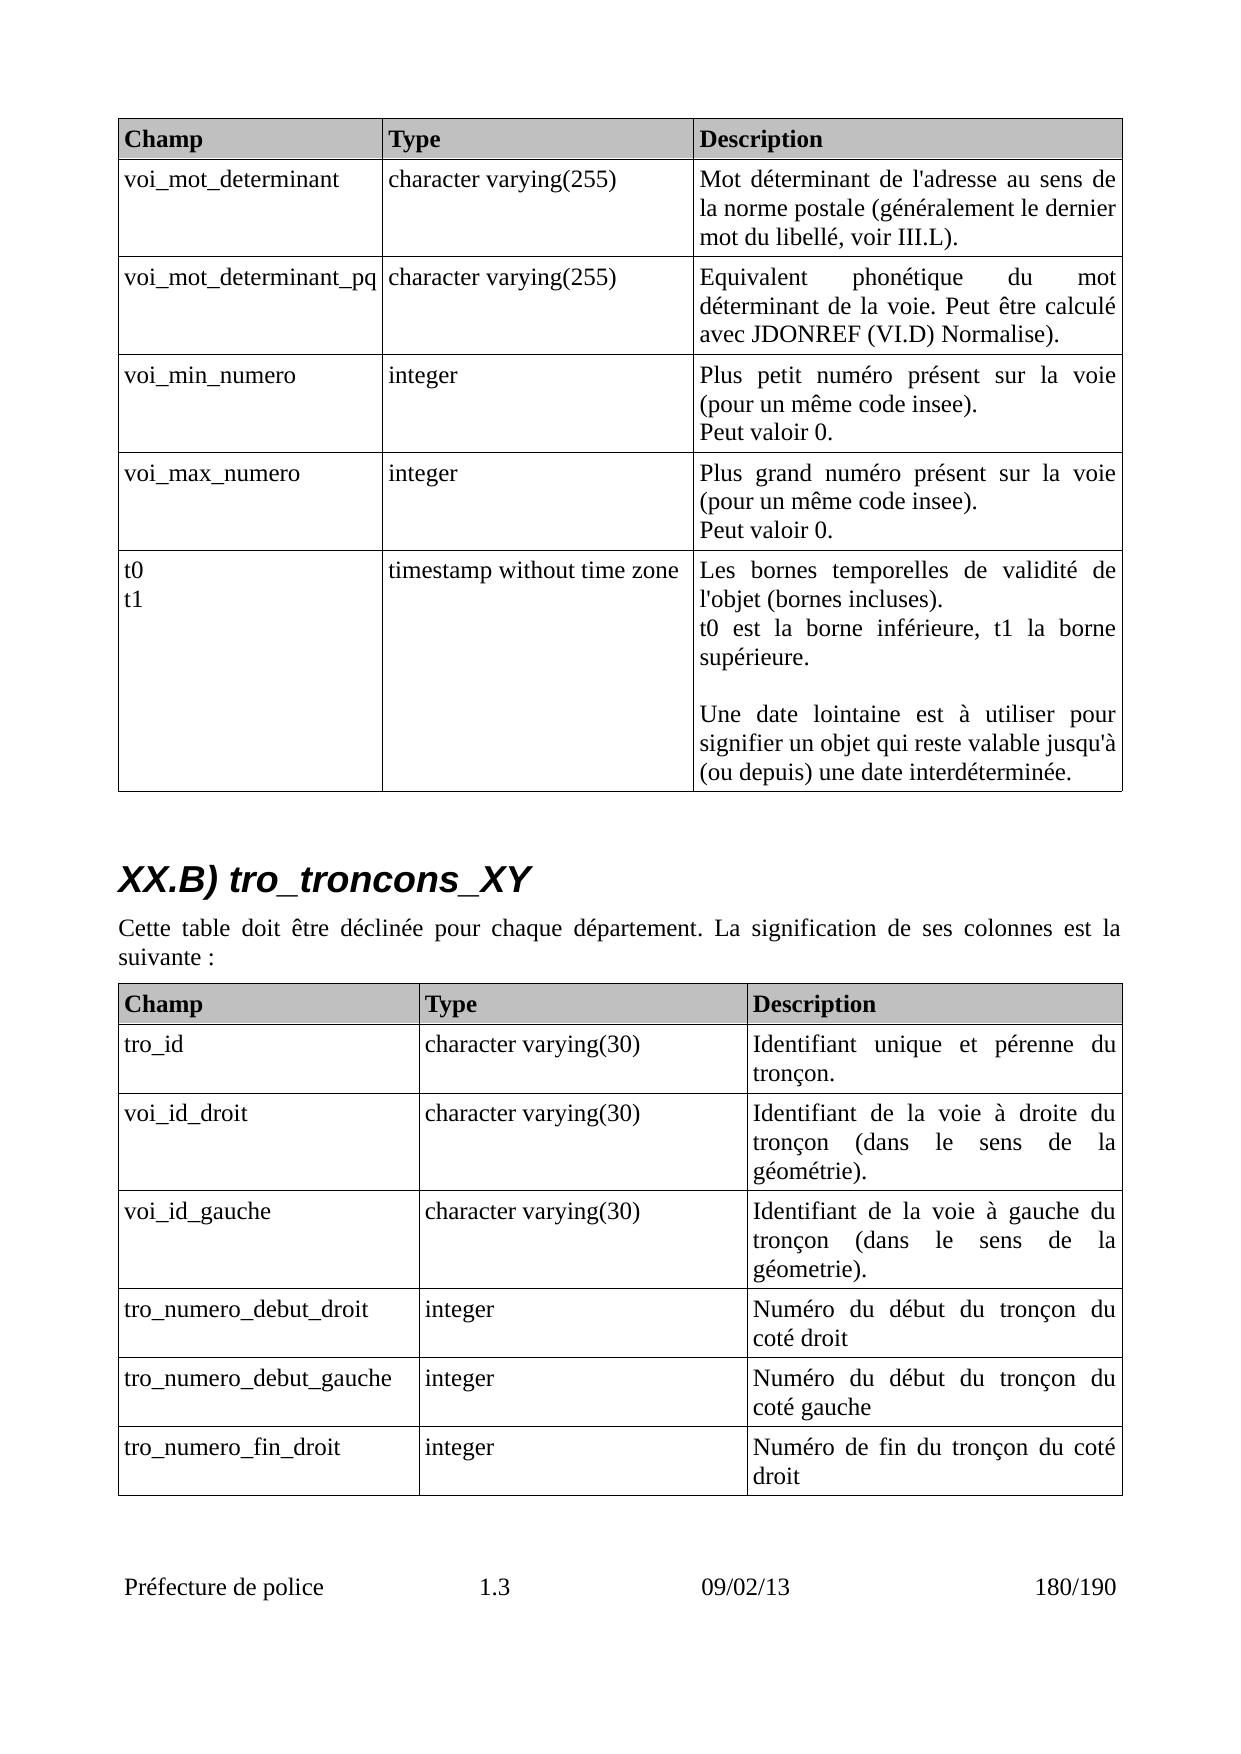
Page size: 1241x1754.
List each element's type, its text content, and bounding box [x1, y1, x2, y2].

table_cell integer [383, 453, 693, 550]
text Cette table doit être déclinée pour chaque département. La signification de ses colonnes est la suivante : [118, 913, 1122, 971]
table_cell character varying(255) [383, 160, 693, 256]
table_cell Numéro du début du tronçon du coté droit [748, 1289, 1122, 1357]
table_cell voi_id_gauche [119, 1191, 419, 1288]
table_cell voi_max_numero [119, 453, 382, 550]
table_cell integer [383, 355, 693, 452]
table_cell Plus petit numéro présent sur la voie (pour un même code insee). Peut valoir 0. [694, 355, 1122, 452]
table_cell Equivalent phonétique du mot déterminant de la voie. Peut être calculé avec JDONREF (VI.D Normalise). [694, 257, 1122, 354]
table_cell t0 t1 [119, 551, 382, 791]
table_cell tro_numero_debut_droit [119, 1289, 419, 1357]
table_cell Identifiant de la voie à gauche du tronçon (dans le sens de la géometrie). [748, 1191, 1122, 1288]
table_cell character varying(30) [420, 1094, 747, 1190]
table_cell voi_id_droit [119, 1094, 419, 1190]
table_header Description [694, 119, 1122, 158]
table_cell Numéro du début du tronçon du coté gauche [748, 1358, 1122, 1426]
table_cell timestamp without time zone [383, 551, 693, 791]
table_header Type [420, 984, 747, 1023]
table_cell character varying(30) [420, 1191, 747, 1288]
subtitle tro_troncons_XY [118, 858, 1122, 901]
table_cell character varying(30) [420, 1025, 747, 1093]
table_header Champ [119, 119, 382, 158]
table_cell voi_mot_determinant_pq [119, 257, 382, 354]
table_header Champ [119, 984, 419, 1023]
table_cell voi_min_numero [119, 355, 382, 452]
table_cell tro_numero_debut_gauche [119, 1358, 419, 1426]
table_cell integer [420, 1289, 747, 1357]
table_cell voi_mot_determinant [119, 160, 382, 256]
table_cell character varying(255) [383, 257, 693, 354]
table_cell Mot déterminant de l'adresse au sens de la norme postale (généralement le dernier mot du libellé, voir III.L. [694, 160, 1122, 256]
table_cell integer [420, 1427, 747, 1495]
table_cell integer [420, 1358, 747, 1426]
table_cell tro_id [119, 1025, 419, 1093]
table_cell Identifiant de la voie à droite du tronçon (dans le sens de la géométrie). [748, 1094, 1122, 1190]
table_cell Les bornes temporelles de validité de l'objet (bornes incluses). t0 est la borne inférieure, t1 la borne supérieure. Une date lointaine est à utiliser pour signifier un objet qui reste valable jusqu'à (ou depuis) une date interdéterminée. [694, 551, 1122, 791]
table_cell Identifiant unique et pérenne du tronçon. [748, 1025, 1122, 1093]
table_cell Plus grand numéro présent sur la voie (pour un même code insee). Peut valoir 0. [694, 453, 1122, 550]
table_header Description [748, 984, 1122, 1023]
table_cell tro_numero_fin_droit [119, 1427, 419, 1495]
table_header Type [383, 119, 693, 158]
table_cell Numéro de fin du tronçon du coté droit [748, 1427, 1122, 1495]
